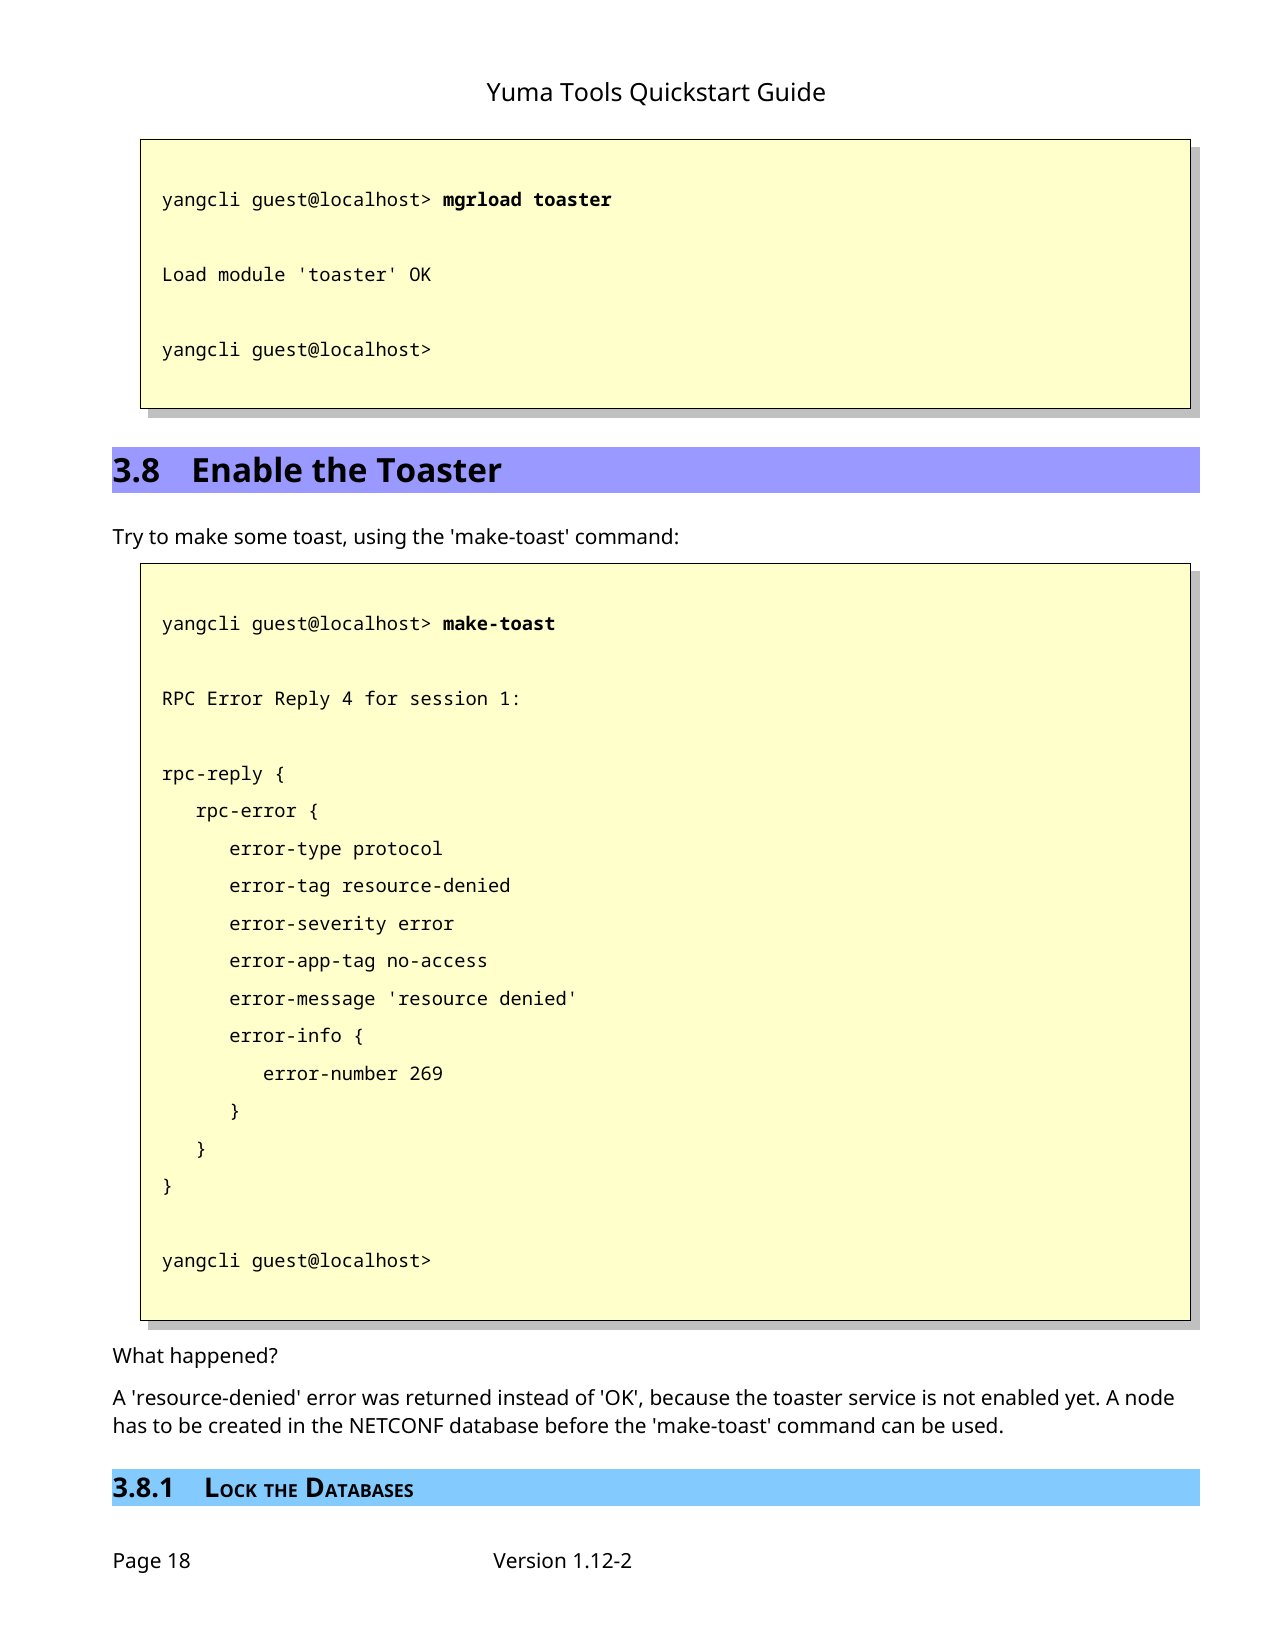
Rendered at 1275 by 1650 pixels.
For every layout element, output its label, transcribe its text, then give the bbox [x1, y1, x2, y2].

text rpc-error { [141, 788, 1190, 823]
text Try to make some toast, using the 'make-toast' command: [112, 522, 1200, 550]
text } [141, 1163, 1190, 1198]
text } [141, 1088, 1190, 1123]
text error-info { [141, 1013, 1190, 1048]
text error-severity error [141, 900, 1190, 936]
text Load module 'toaster' OK [141, 251, 1190, 287]
text rpc-reply { [141, 750, 1190, 786]
text A 'resource-denied' error was returned instead of 'OK', because the toaster service is not enabled yet. A node has to be created in the NETCONF database before the 'make-toast' command can be used. [112, 1383, 1200, 1439]
text yangcli guest@localhost> mgrload toaster [141, 176, 1190, 212]
subtitle Lock the Databases [112, 1469, 1200, 1506]
text error-app-tag no-access [141, 938, 1190, 973]
subtitle Enable the Toaster [112, 447, 1200, 493]
text yangcli guest@localhost> [141, 326, 1190, 362]
text yangcli guest@localhost> [141, 1238, 1190, 1273]
text yangcli guest@localhost> make-toast [141, 600, 1190, 636]
text error-number 269 [141, 1050, 1190, 1086]
text error-message 'resource denied' [141, 975, 1190, 1011]
text error-type protocol [141, 825, 1190, 861]
text What happened? [112, 1342, 1200, 1370]
text RPC Error Reply 4 for session 1: [141, 675, 1190, 711]
text } [141, 1125, 1190, 1161]
text error-tag resource-denied [141, 863, 1190, 898]
